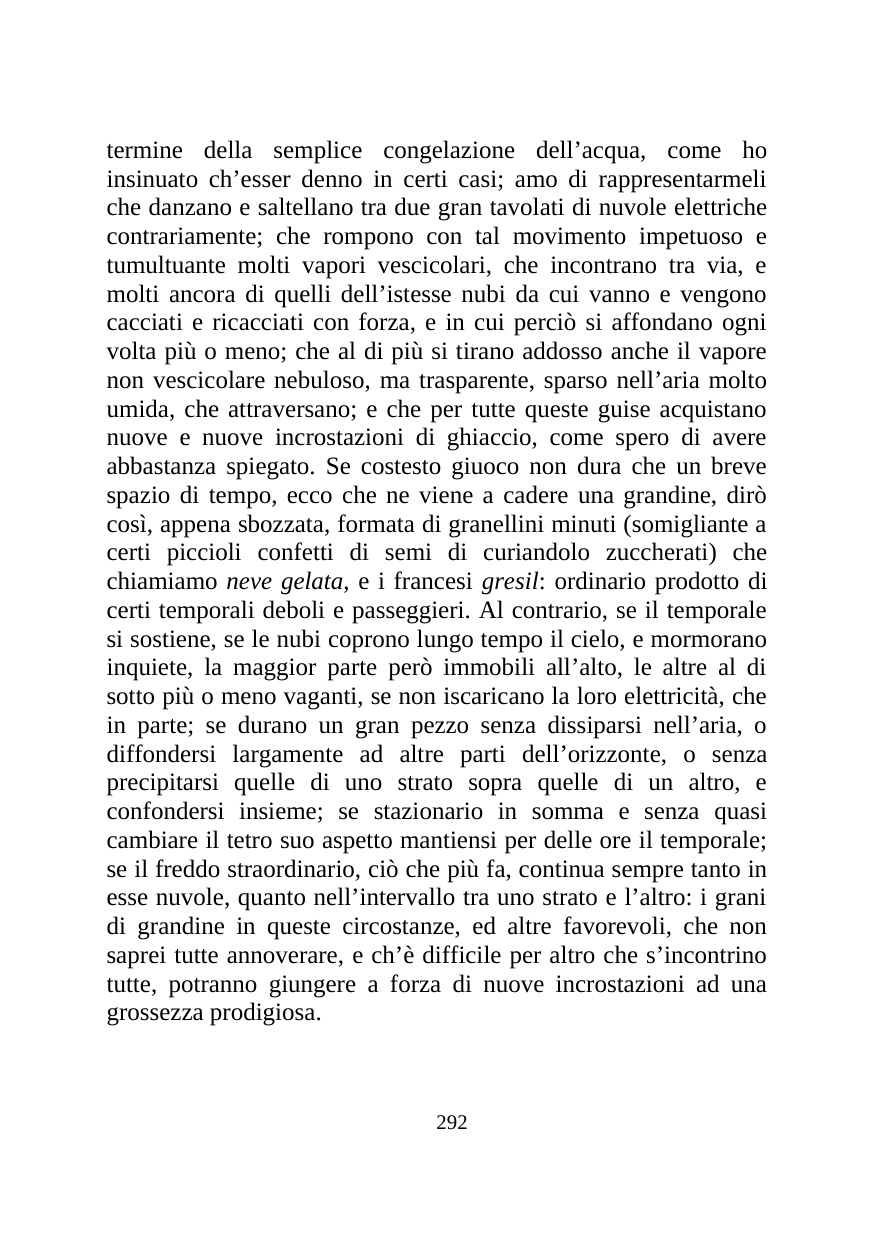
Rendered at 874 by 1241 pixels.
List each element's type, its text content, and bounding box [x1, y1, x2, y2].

text termine della semplice congelazione dell’acqua, come ho insinuato ch’esser denno in certi casi; amo di rappresentarmeli che danzano e saltellano tra due gran tavolati di nuvole elettriche contrariamente; che rompono con tal movimento impetuoso e tumultuante molti vapori vescicolari, che incontrano tra via, e molti ancora di quelli dell’istesse nubi da cui vanno e vengono cacciati e ricacciati con forza, e in cui perciò si affondano ogni volta più o meno; che al di più si tirano addosso anche il vapore non vescicolare nebuloso, ma trasparente, sparso nell’aria molto umida, che attraversano; e che per tutte queste guise acquistano nuove e nuove incrostazioni di ghiaccio, come spero di avere abbastanza spiegato. Se costesto giuoco non dura che un breve spazio di tempo, ecco che ne viene a cadere una grandine, dirò così, appena sbozzata, formata di granellini minuti (somigliante a certi piccioli confetti di semi di curiandolo zuccherati) che chiamiamo neve gelata, e i francesi gresil: ordinario prodotto di certi temporali deboli e passeggieri. Al contrario, se il temporale si sostiene, se le nubi coprono lungo tempo il cielo, e mormorano inquiete, la maggior parte però immobili all’alto, le altre al di sotto più o meno vaganti, se non iscaricano la loro elettricità, che in parte; se durano un gran pezzo senza dissiparsi nell’aria, o diffondersi largamente ad altre parti dell’orizzonte, o senza precipitarsi quelle di uno strato sopra quelle di un altro, e confondersi insieme; se stazionario in somma e senza quasi cambiare il tetro suo aspetto mantiensi per delle ore il temporale; se il freddo straordinario, ciò che più fa, continua sempre tanto in esse nuvole, quanto nell’intervallo tra uno strato e l’altro: i grani di grandine in queste circostanze, ed altre favorevoli, che non saprei tutte annoverare, e ch’è difficile per altro che s’incontrino tutte, potranno giungere a forza di nuove incrostazioni ad una grossezza prodigiosa. [106, 135, 768, 1026]
